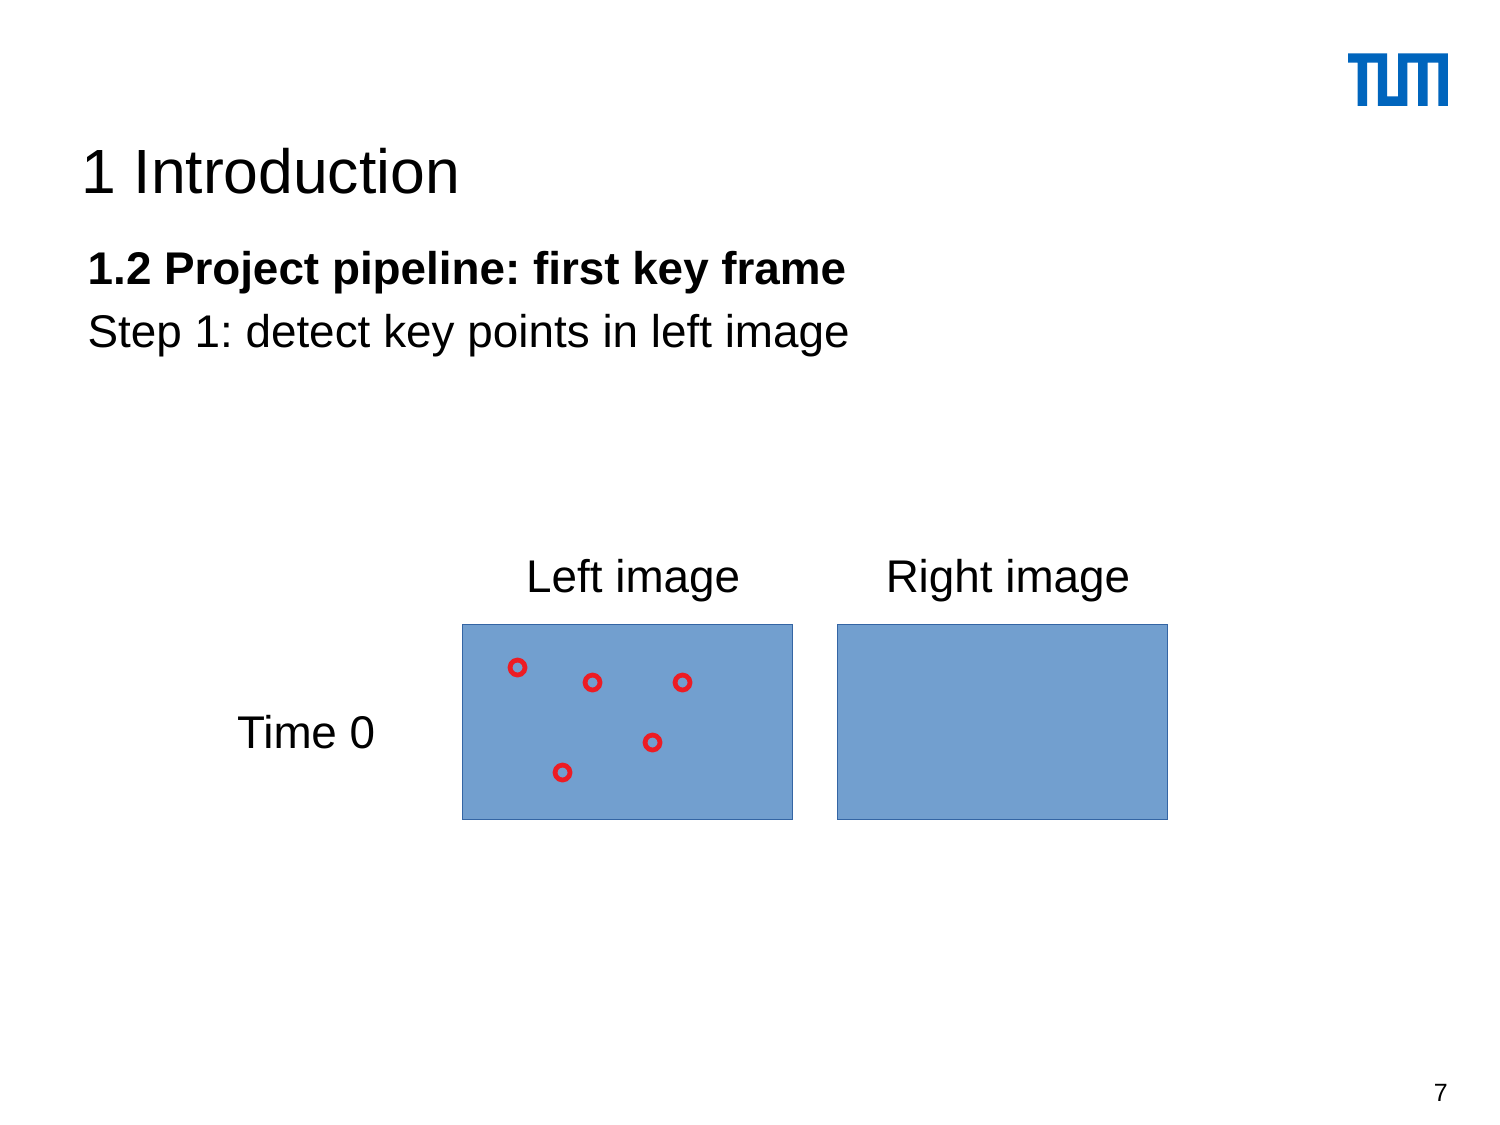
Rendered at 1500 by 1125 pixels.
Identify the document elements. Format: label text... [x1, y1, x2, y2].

slide_number [1111, 1061, 1448, 1122]
text_box Right image [871, 543, 1146, 610]
text_box Time 0 [222, 699, 391, 767]
text_box [462, 624, 793, 820]
title 1 Introduction [81, 139, 1110, 207]
text_box Left image [511, 543, 756, 610]
list 1.2 Project pipeline: first key frame Step 1: detect key points in left image [87, 231, 1416, 963]
text_box [837, 624, 1168, 820]
